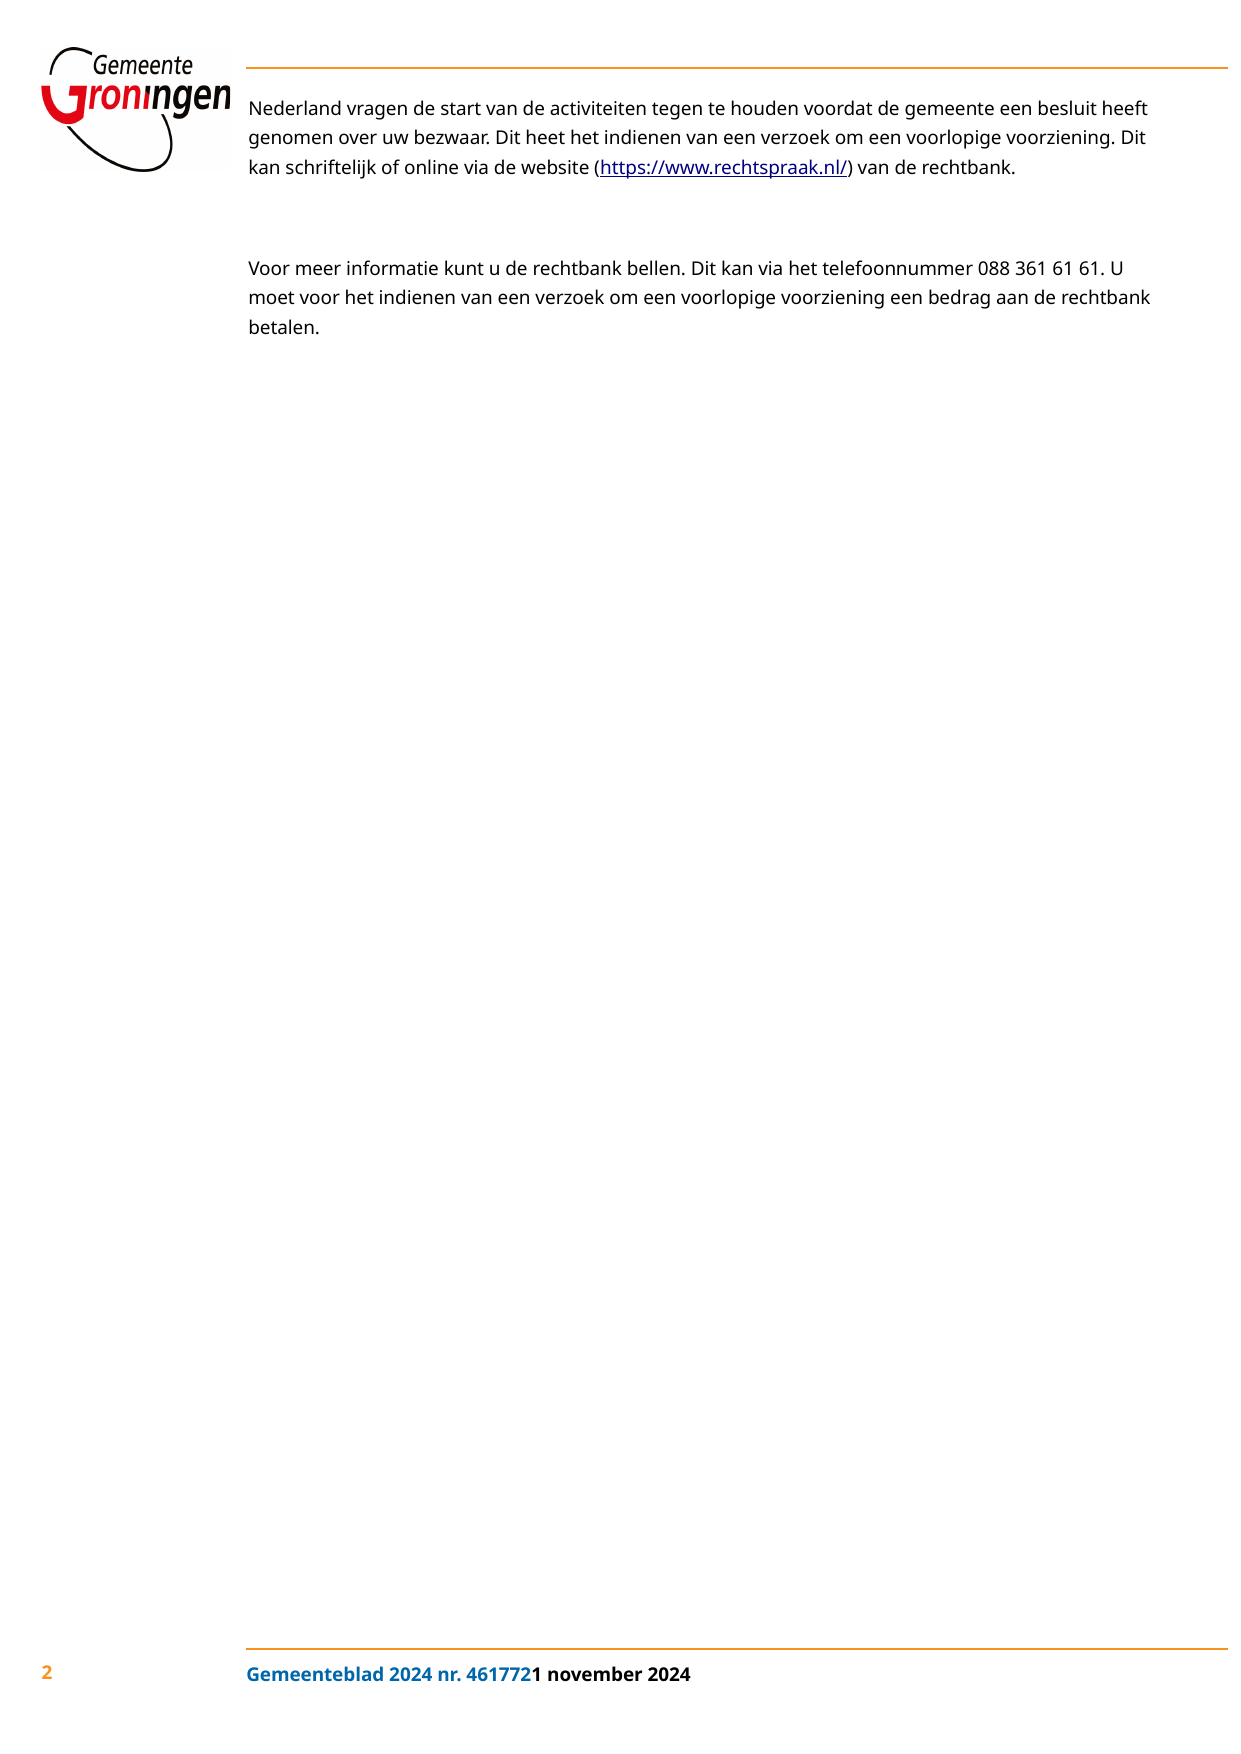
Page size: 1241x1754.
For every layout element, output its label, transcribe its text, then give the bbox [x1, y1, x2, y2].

text Nederland vragen de start van de activiteiten tegen te houden voordat de gemeente een besluit heeft genomen over uw bezwaar. Dit heet het indienen van een verzoek om een voorlopige voorziening. Dit kan schriftelijk of online via de website (https://www.rechtspraak.nl/) van de rechtbank. [248, 95, 1152, 180]
picture [41, 47, 231, 172]
text Voor meer informatie kunt u de rechtbank bellen. Dit kan via het telefoonnummer 088 361 61 61. U moet voor het indienen van een verzoek om een voorlopige voorziening een bedrag aan de rechtbank betalen. [248, 255, 1152, 340]
